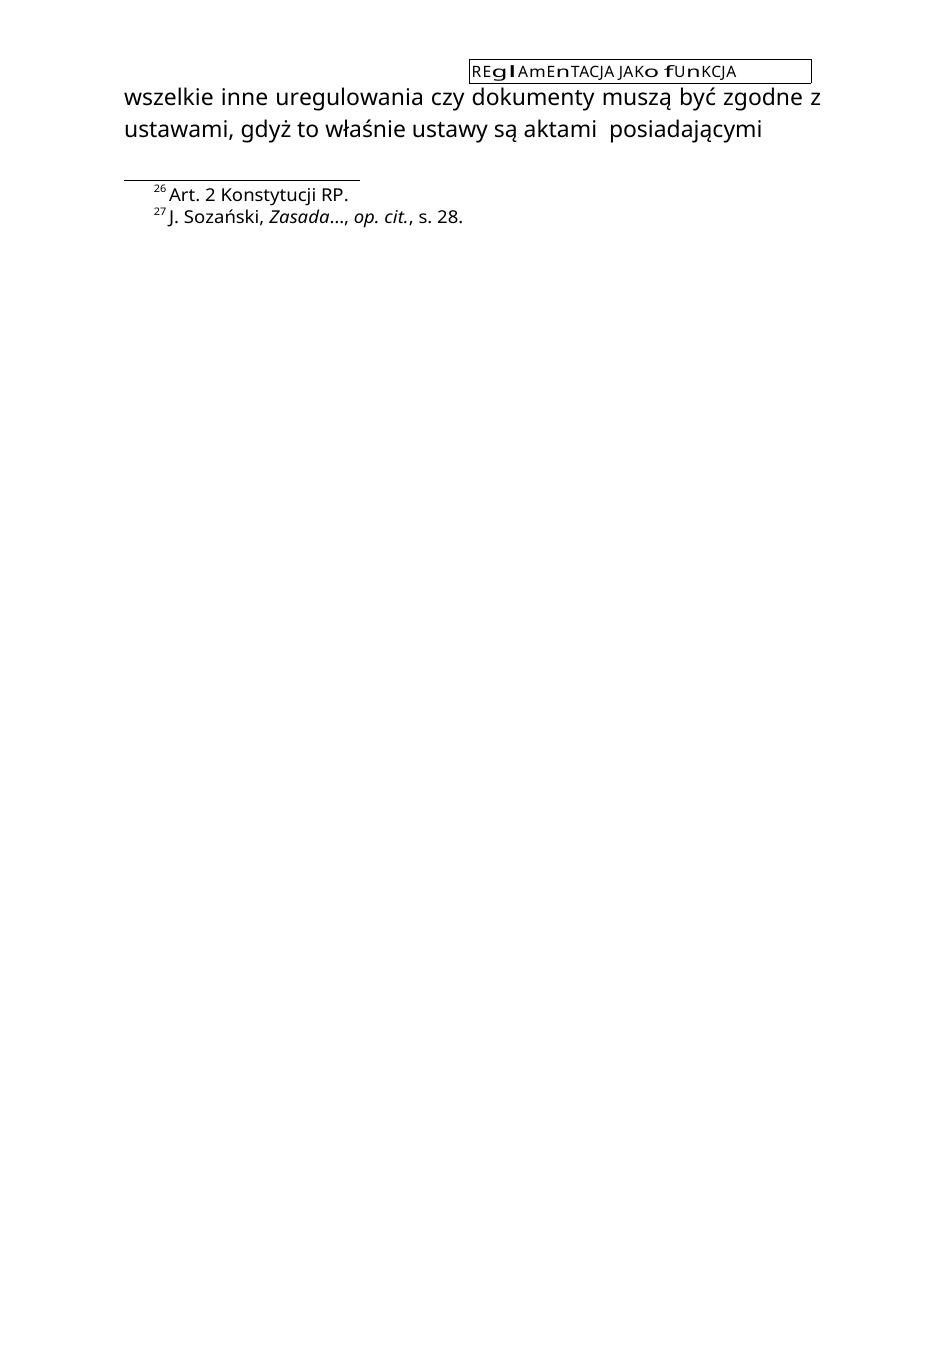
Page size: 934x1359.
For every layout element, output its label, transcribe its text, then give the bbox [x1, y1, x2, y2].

text 26 Art. 2 Konstytucji RP. [153, 183, 898, 206]
text wszelkie inne uregulowania czy dokumenty muszą być zgodne z ustawami, gdyż to właśnie ustawy są aktami posiadającymi [124, 81, 822, 144]
text 27 J. Sozański, Zasada…, op. cit., s. 28. [153, 206, 898, 228]
